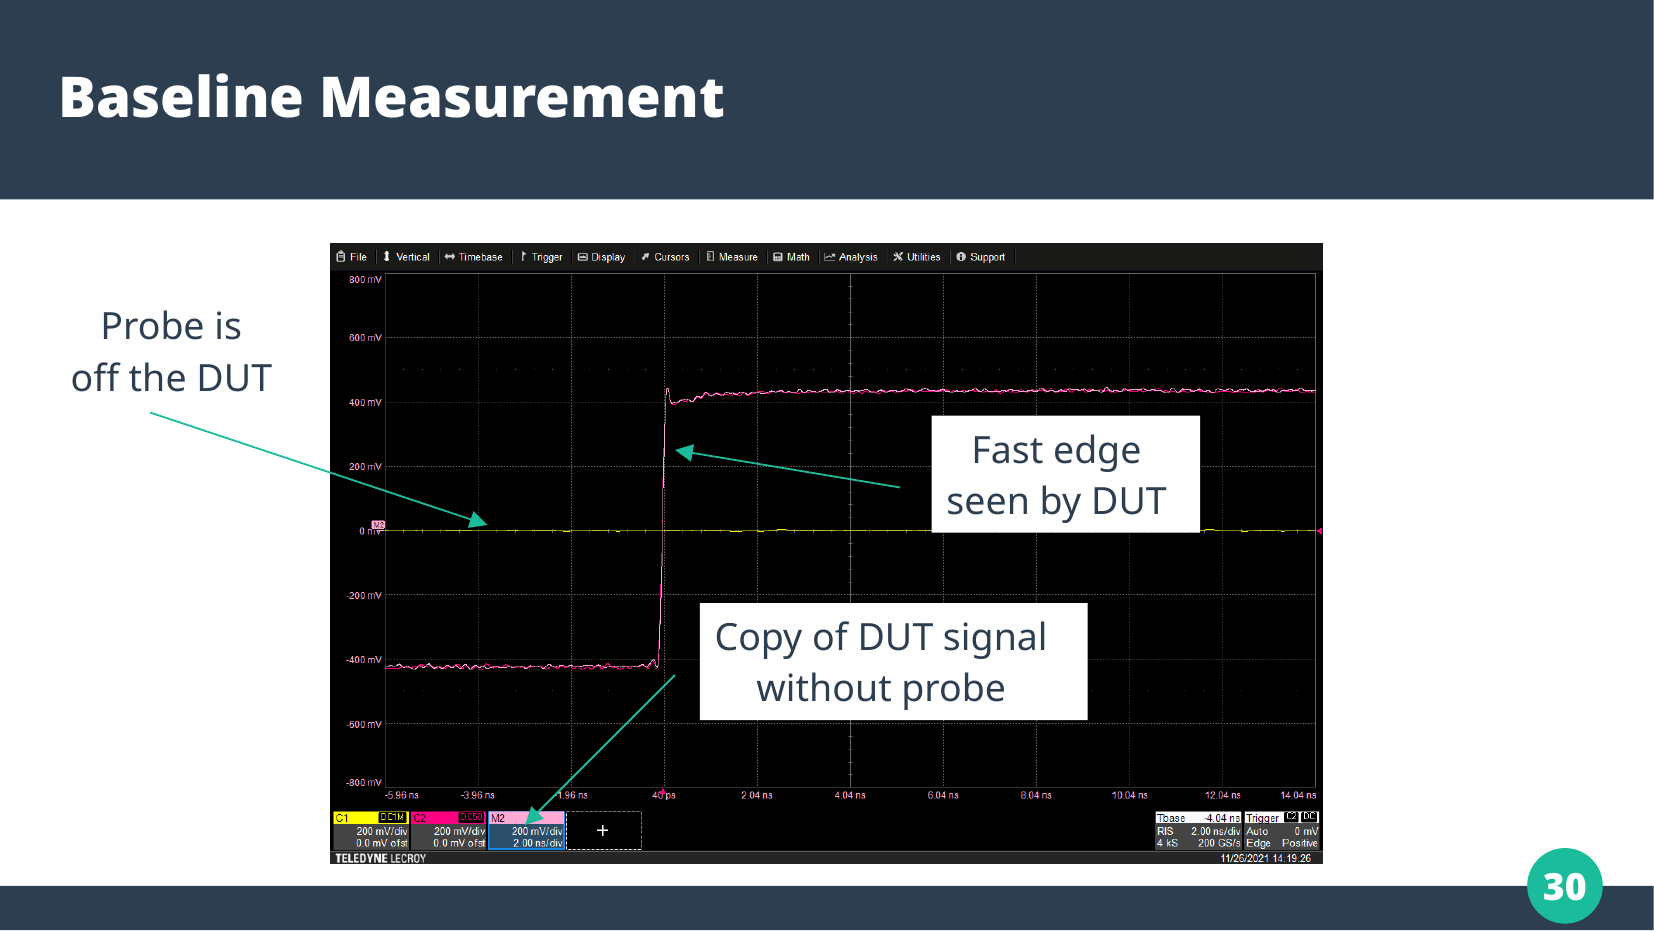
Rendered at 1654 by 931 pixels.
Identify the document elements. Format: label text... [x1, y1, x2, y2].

text_box Copy of DUT signal without probe [699, 610, 1088, 713]
title Baseline Measurement [59, 37, 1595, 155]
text_box Fast edge seen by DUT [931, 423, 1201, 526]
text_box Probe is off the DUT [55, 300, 301, 402]
picture [330, 243, 1323, 864]
